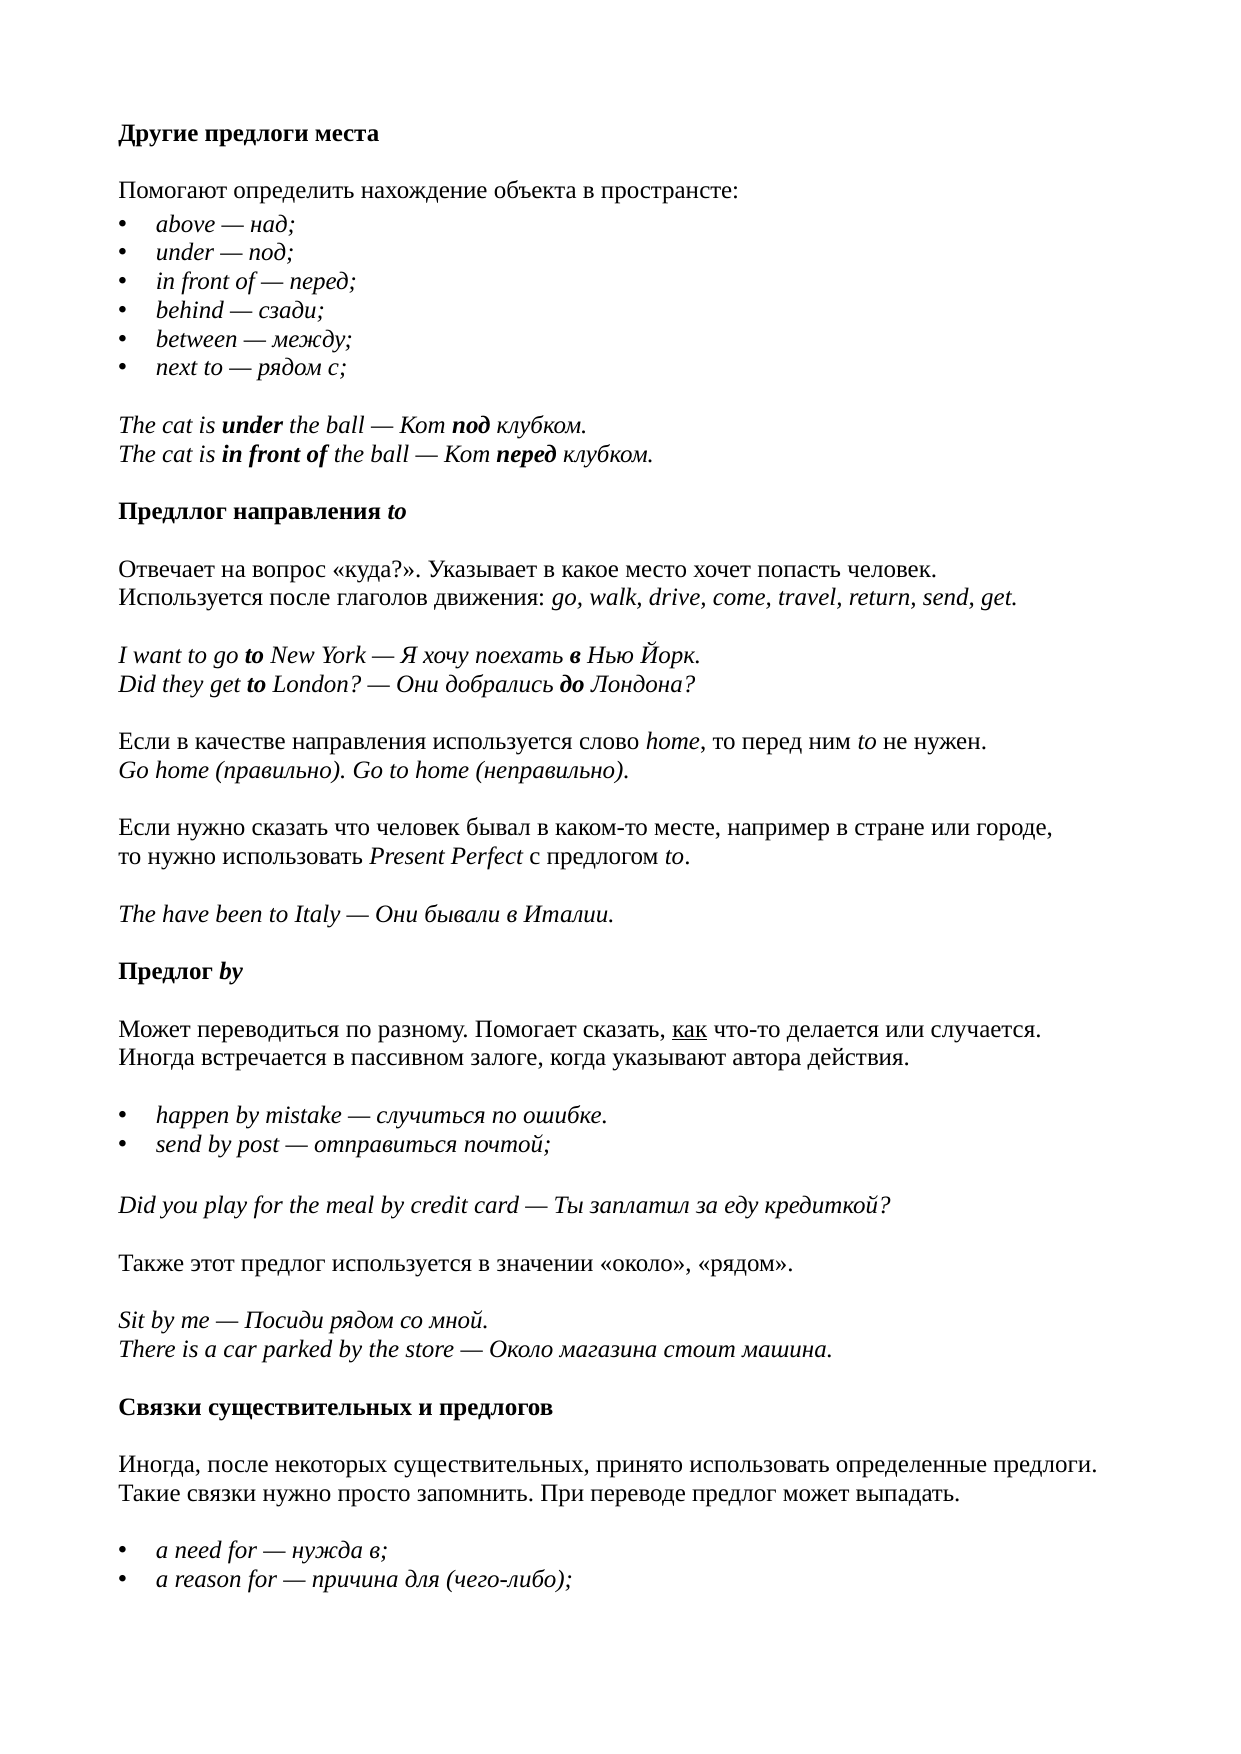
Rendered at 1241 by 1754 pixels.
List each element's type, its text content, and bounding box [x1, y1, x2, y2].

text Другие предлоги места [118, 118, 1122, 147]
text The cat is in front of the ball — Кот перед клубком. [118, 439, 1122, 467]
text Sit by me — Посиди рядом со мной. [118, 1305, 1122, 1334]
list above — над; [118, 209, 1122, 237]
list happen by mistake — случиться по ошибке. [118, 1100, 1122, 1129]
text Иногда, после некоторых существительных, принято использовать определенные предлоги. [118, 1449, 1122, 1478]
text Go home (правильно). Go to home (неправильно). [118, 755, 1122, 784]
text Если в качестве направления используется слово home, то перед ним to не нужен. [118, 726, 1122, 755]
text The have been to Italy — Они бывали в Италии. [118, 899, 1122, 927]
list behind — сзади; [118, 295, 1122, 324]
text I want to go to New York — Я хочу поехать в Нью Йорк. [118, 640, 1122, 669]
list in front of — перед; [118, 266, 1122, 295]
text то нужно использовать Present Perfect с предлогом to. [118, 841, 1122, 870]
text Используется после глаголов движения: go, walk, drive, come, travel, return, send, get. [118, 582, 1122, 611]
text Связки существительных и предлогов [118, 1392, 1122, 1420]
list under — под; [118, 237, 1122, 266]
list a reason for — причина для (чего-либо); [118, 1564, 1122, 1593]
text Предлог by [118, 956, 1122, 985]
list a need for — нужда в; [118, 1535, 1122, 1564]
text The cat is under the ball — Кот под клубком. [118, 410, 1122, 439]
text Также этот предлог используется в значении «около», «рядом». [118, 1248, 1122, 1277]
text Иногда встречается в пассивном залоге, когда указывают автора действия. [118, 1042, 1122, 1071]
list send by post — отправиться почтой; [118, 1129, 1122, 1157]
text There is a car parked by the store — Около магазина стоит машина. [118, 1334, 1122, 1363]
text Помогают определить нахождение объекта в пространсте: [118, 176, 1122, 204]
text Did they get to London? — Они добрались до Лондона? [118, 669, 1122, 697]
text Предллог направления to [118, 496, 1122, 525]
text Если нужно сказать что человек бывал в каком-то месте, например в стране или городе, [118, 812, 1122, 841]
text Отвечает на вопрос «куда?». Указывает в какое место хочет попасть человек. [118, 554, 1122, 582]
list between — между; [118, 324, 1122, 352]
text Может переводиться по разному. Помогает сказать, как что-то делается или случается. [118, 1014, 1122, 1042]
text Did you play for the meal by credit card — Ты заплатил за еду кредиткой? [118, 1190, 1122, 1219]
list next to — рядом с; [118, 352, 1122, 381]
text Такие связки нужно просто запомнить. При переводе предлог может выпадать. [118, 1478, 1122, 1507]
